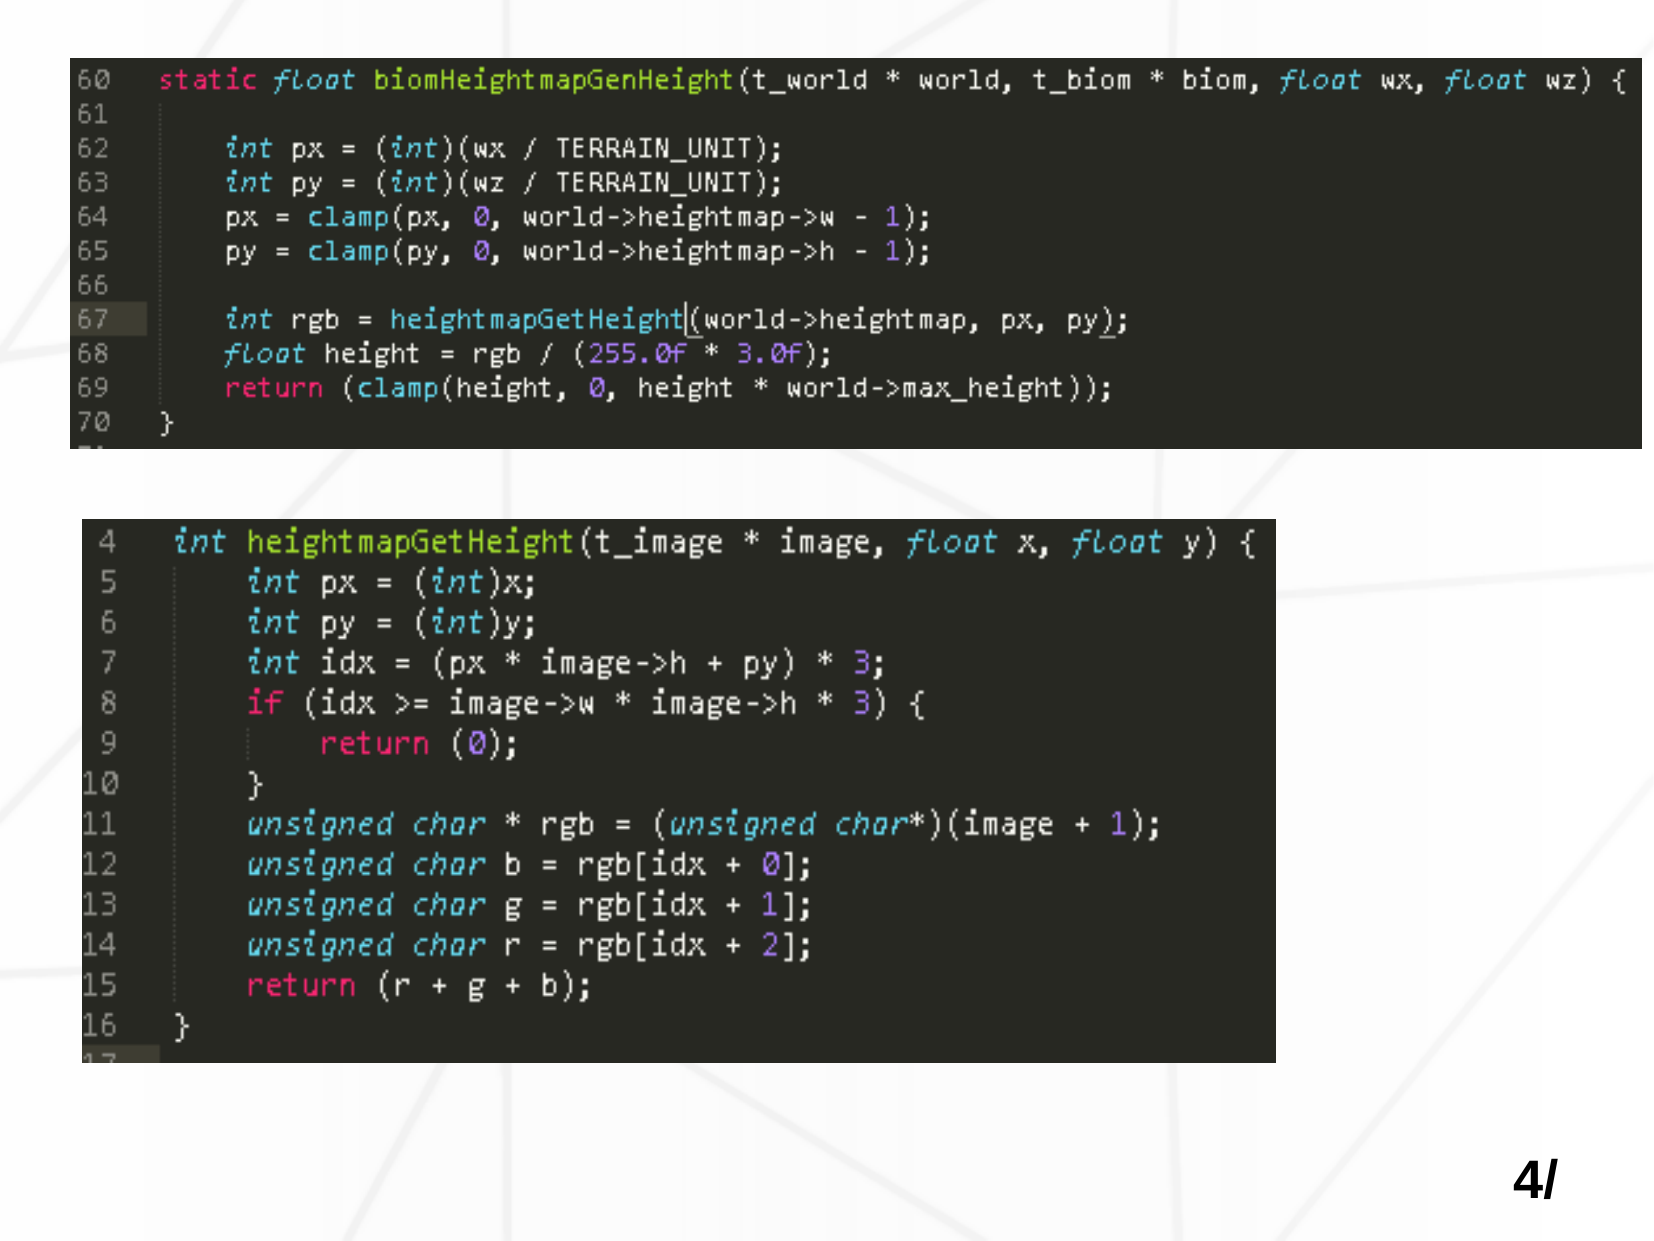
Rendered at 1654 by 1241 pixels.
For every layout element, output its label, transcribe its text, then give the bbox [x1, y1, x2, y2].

text_box 4/ [1366, 1141, 1654, 1219]
picture [0, 0, 1654, 1241]
